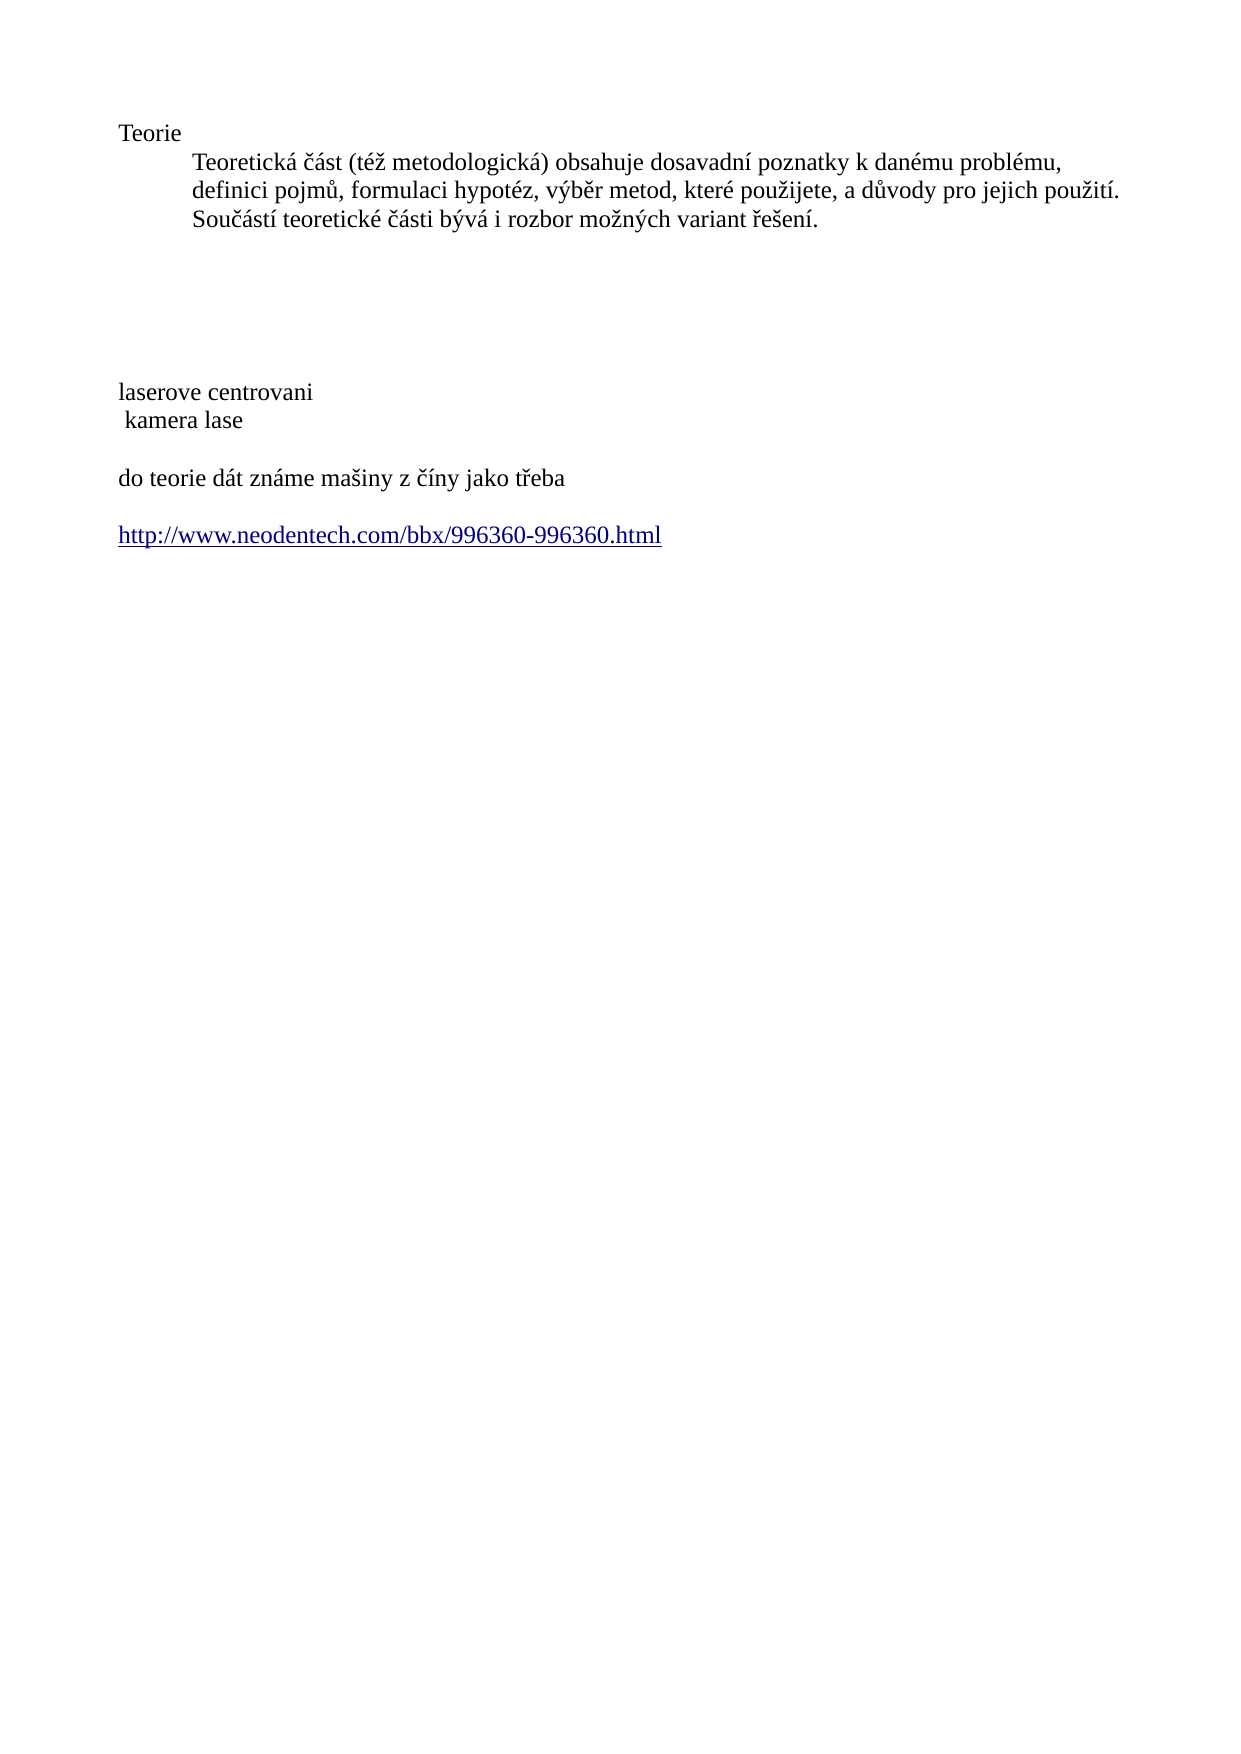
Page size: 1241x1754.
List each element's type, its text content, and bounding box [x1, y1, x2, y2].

text do teorie dát známe mašiny z číny jako třeba [118, 463, 1122, 492]
text Teorie [118, 118, 1122, 147]
text Teoretická část (též metodologická) obsahuje dosavadní poznatky k danému problému, definici pojmů, formulaci hypotéz, výběr metod, které použijete, a důvody pro jejich použití. Součástí teoretické části bývá i rozbor možných variant řešení. [192, 147, 1122, 233]
text kamera lase [118, 406, 1122, 434]
text laserove centrovani [118, 377, 1122, 406]
text http://www.neodentech.com/bbx/996360-996360.html [118, 521, 1122, 549]
